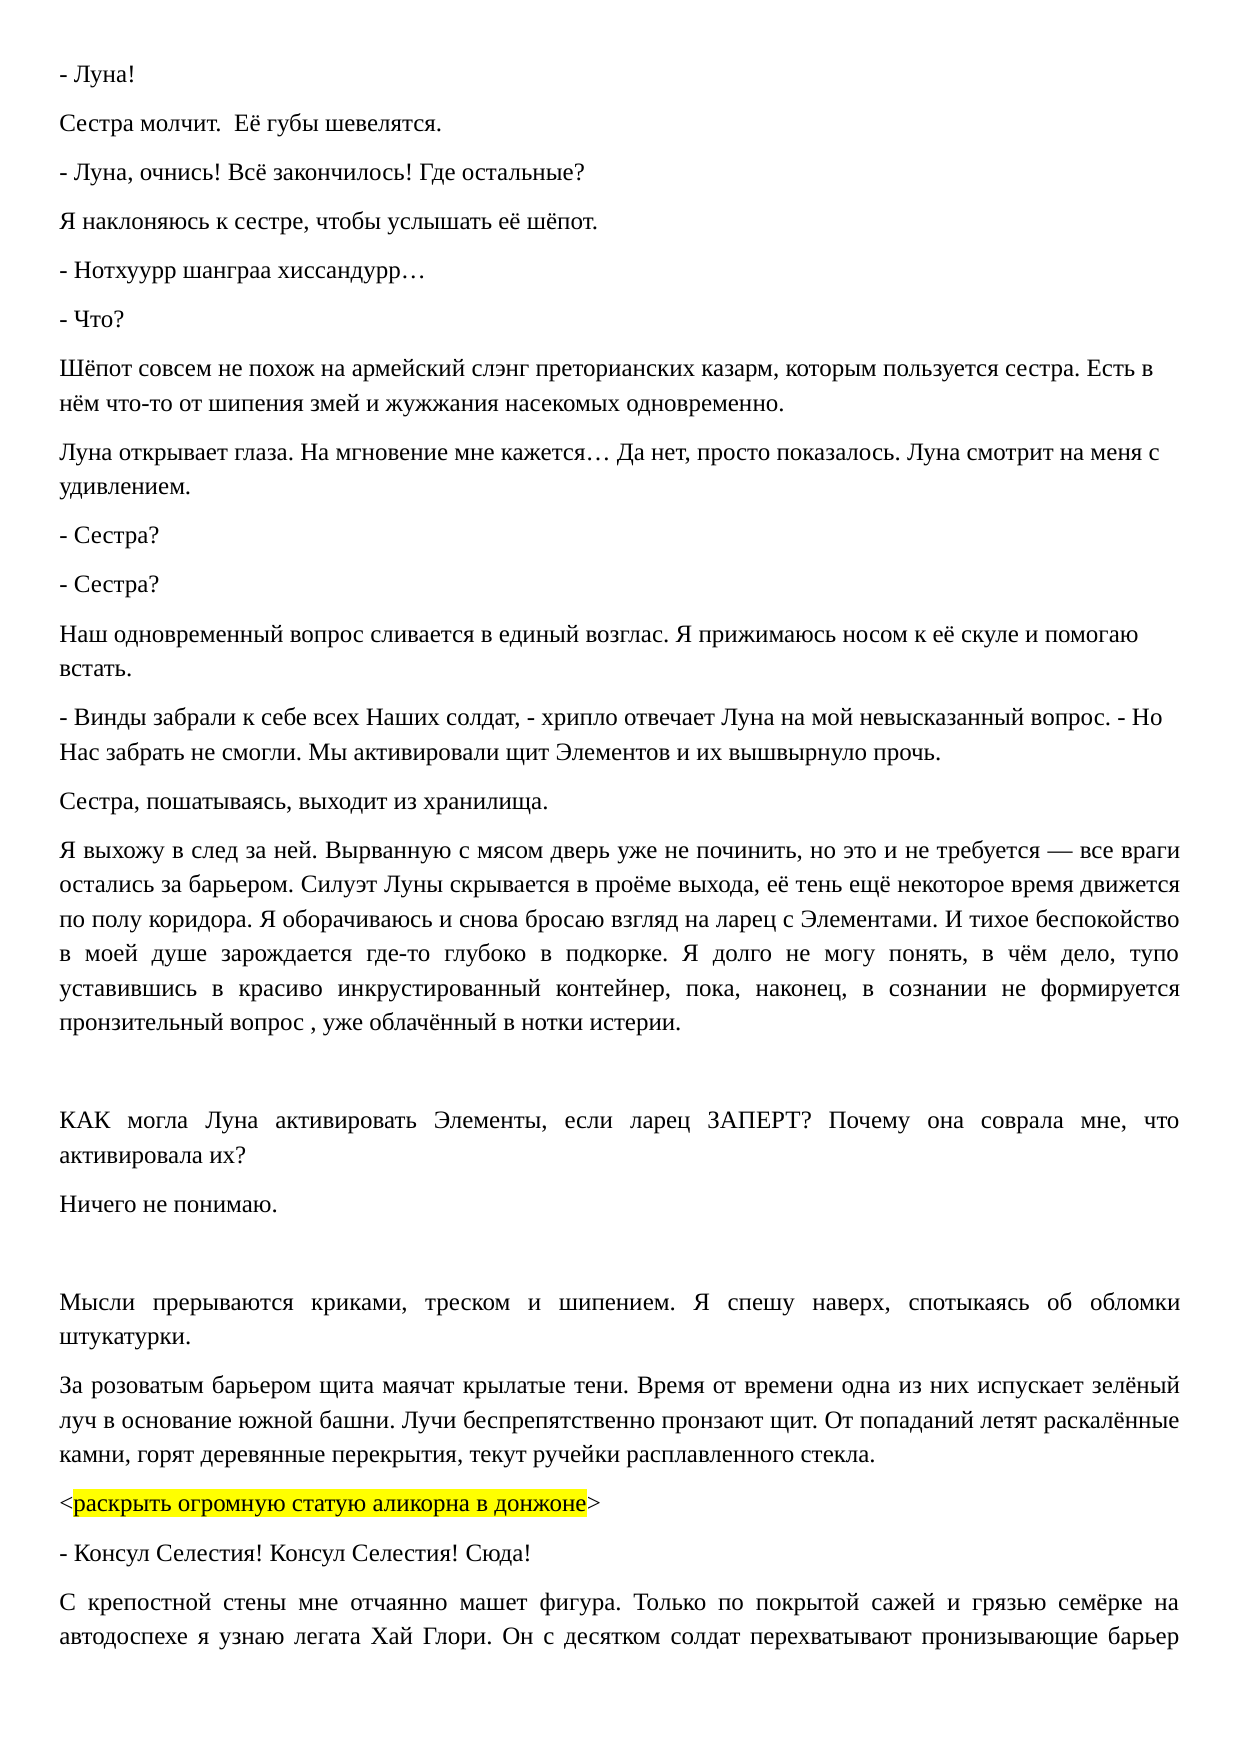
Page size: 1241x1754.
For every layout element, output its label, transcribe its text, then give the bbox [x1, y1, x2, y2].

text - Что? [59, 304, 1181, 333]
text Сестра, пошатываясь, выходит из хранилища. [59, 786, 1181, 814]
text - Сестра? [59, 521, 1181, 549]
text Я наклоняюсь к сестре, чтобы услышать её шёпот. [59, 206, 1181, 235]
text - Нотхуурр шанграа хиссандурр… [59, 255, 1181, 284]
text КАК могла Луна активировать Элементы, если ларец ЗАПЕРТ? Почему она соврала мне, что активировала их? [59, 1105, 1181, 1168]
text Мысли прерываются криками, треском и шипением. Я спешу наверх, спотыкаясь об обломки штукатурки. [59, 1287, 1181, 1350]
text С крепостной стены мне отчаянно машет фигура. Только по покрытой сажей и грязью семёрке на автодоспехе я узнаю легата Хай Глори. Он с десятком солдат перехватывают пронизывающие барьер [59, 1587, 1181, 1650]
text - Консул Селестия! Консул Селестия! Сюда! [59, 1538, 1181, 1566]
text - Луна, очнись! Всё закончилось! Где остальные? [59, 157, 1181, 186]
text Я выхожу в след за ней. Вырванную с мясом дверь уже не починить, но это и не требуется — все враги остались за барьером. Силуэт Луны скрывается в проёме выхода, её тень ещё некоторое время движется по полу коридора. Я оборачиваюсь и снова бросаю взгляд на ларец с Элементами. И тихое беспокойство в моей душе зарождается где-то глубоко в подкорке. Я долго не могу понять, в чём дело, тупо уставившись в красиво инкрустированный контейнер, пока, наконец, в сознании не формируется пронзительный вопрос , уже облачённый в нотки истерии. [59, 835, 1181, 1036]
text Ничего не понимаю. [59, 1189, 1181, 1218]
text Шёпот совсем не похож на армейский слэнг преторианских казарм, которым пользуется сестра. Есть в нём что-то от шипения змей и жужжания насекомых одновременно. [59, 353, 1181, 417]
text За розоватым барьером щита маячат крылатые тени. Время от времени одна из них испускает зелёный луч в основание южной башни. Лучи беспрепятственно пронзают щит. От попаданий летят раскалённые камни, горят деревянные перекрытия, текут ручейки расплавленного стекла. [59, 1371, 1181, 1468]
text - Винды забрали к себе всех Наших солдат, - хрипло отвечает Луна на мой невысказанный вопрос. - Но Нас забрать не смогли. Мы активировали щит Элементов и их вышвырнуло прочь. [59, 702, 1181, 765]
text - Луна! [59, 59, 1181, 88]
text Сестра молчит. Её губы шевелятся. [59, 108, 1181, 137]
text Луна открывает глаза. На мгновение мне кажется… Да нет, просто показалось. Луна смотрит на меня с удивлением. [59, 437, 1181, 500]
text - Сестра? [59, 569, 1181, 598]
text <раскрыть огромную статую аликорна в донжоне> [59, 1488, 1181, 1517]
text Наш одновременный вопрос сливается в единый возглас. Я прижимаюсь носом к её скуле и помогаю встать. [59, 619, 1181, 682]
